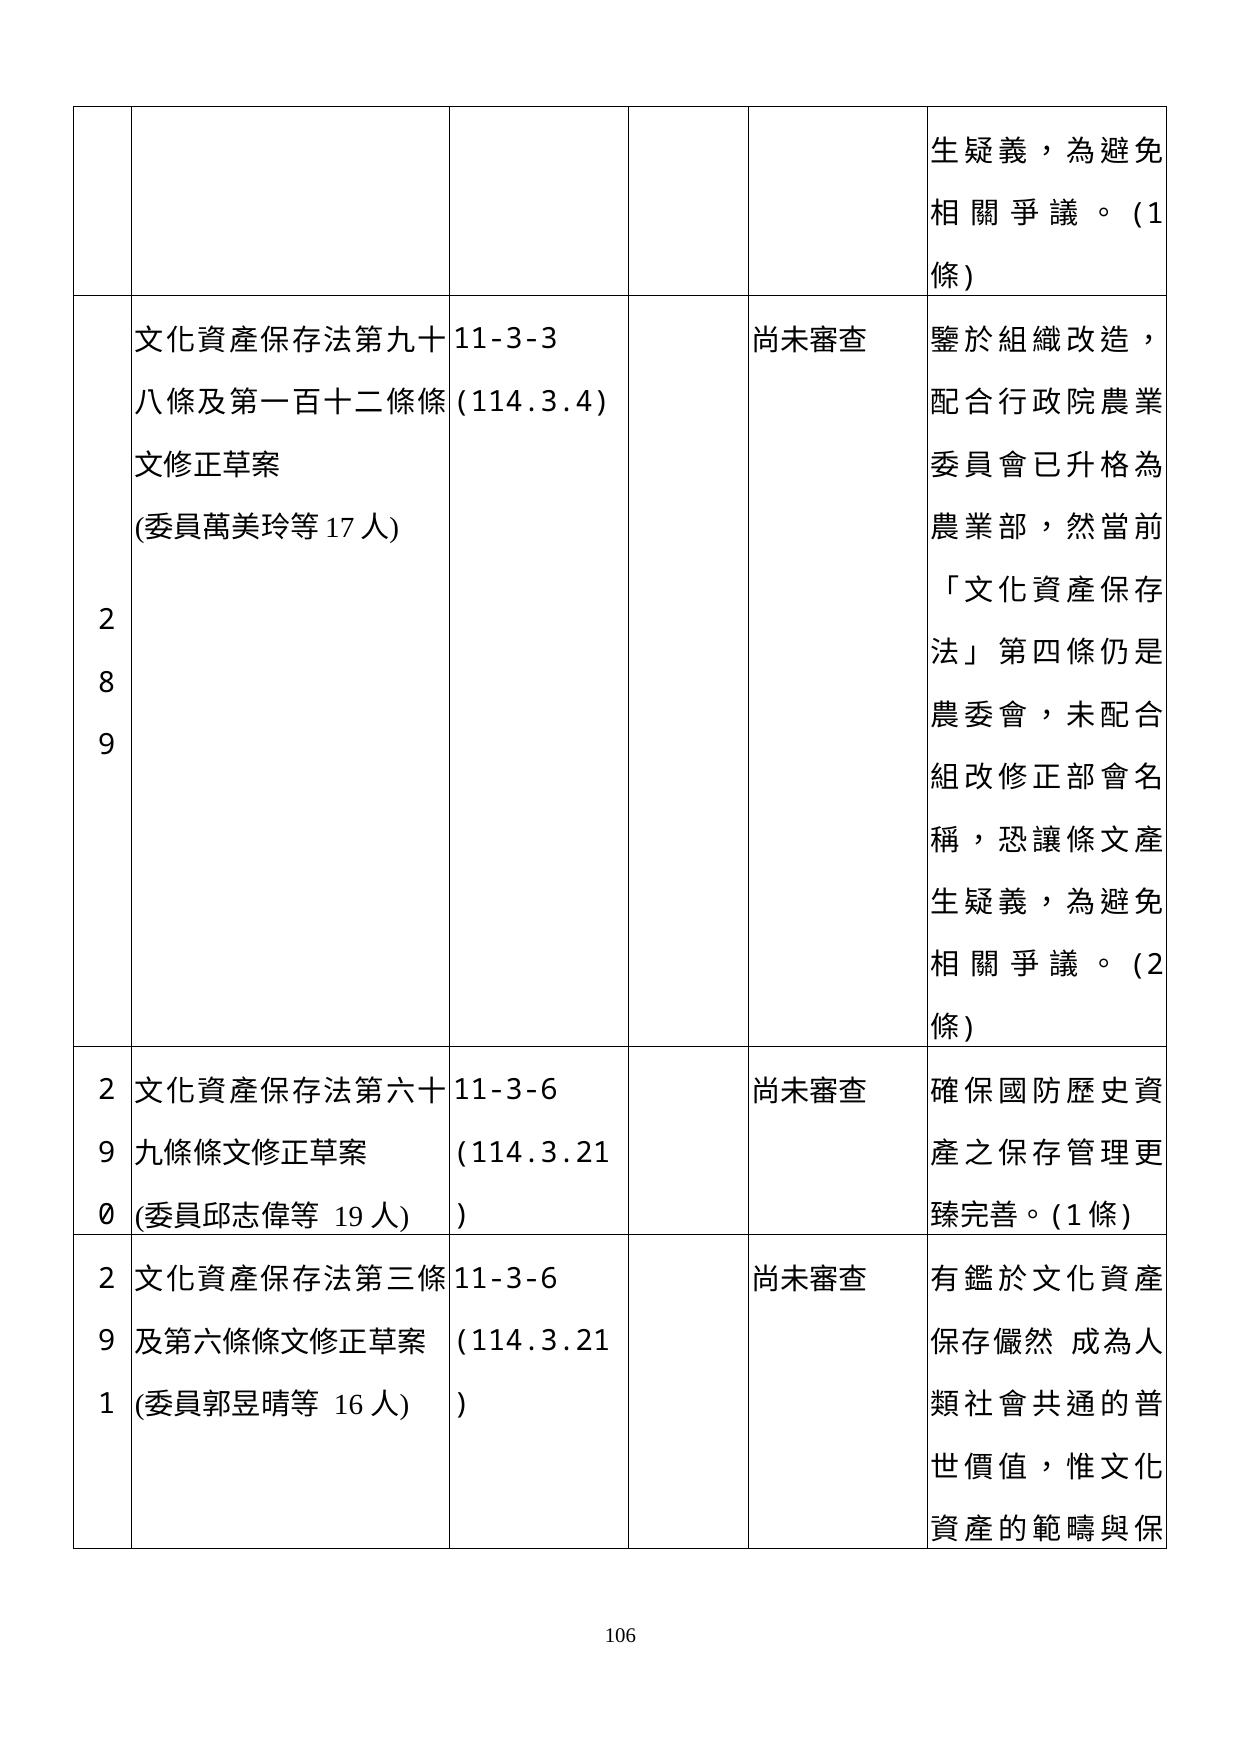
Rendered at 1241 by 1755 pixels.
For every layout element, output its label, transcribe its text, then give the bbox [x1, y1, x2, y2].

table_cell [74, 107, 131, 294]
table_cell [749, 107, 927, 294]
table_cell 文化資產保存法第三條及第六條條文修正草案 (委員郭昱晴等 16 人) [132, 1235, 449, 1548]
table_cell [132, 107, 449, 294]
table_cell 尚未審查 [749, 296, 927, 1046]
table_cell 尚未審查 [749, 1047, 927, 1234]
table_cell [629, 1047, 748, 1234]
table_cell [74, 1047, 131, 1234]
table_cell 確保國防歷史資產之保存管理更臻完善。(1條) [928, 1047, 1166, 1234]
table_cell 生疑義，為避免相關爭議。(1條) [928, 107, 1166, 294]
table_cell 11-3-6 (114.3.21) [450, 1047, 628, 1234]
table_cell 11-3-3 (114.3.4) [450, 296, 628, 1046]
table_cell [450, 107, 628, 294]
table_cell [629, 107, 748, 294]
table_cell [629, 1235, 748, 1548]
table_cell 文化資產保存法第九十八條及第一百十二條條文修正草案 (委員萬美玲等17人) [132, 296, 449, 1046]
table_cell 文化資產保存法第六十九條條文修正草案 (委員邱志偉等 19 人) [132, 1047, 449, 1234]
table_cell 尚未審查 [749, 1235, 927, 1548]
table_cell [629, 296, 748, 1046]
table_cell 鑒於組織改造，配合行政院農業委員會已升格為農業部，然當前「文化資產保存法」第四條仍是農委會，未配合組改修正部會名稱，恐讓條文產生疑義，為避免相關爭議。(2條) [928, 296, 1166, 1046]
table_cell [74, 296, 131, 1046]
table_cell 11-3-6 (114.3.21) [450, 1235, 628, 1548]
table_cell 有鑑於文化資產保存儼然 成為人類社會共通的普世價值，惟文化資產的範疇與保 [928, 1235, 1166, 1548]
table_cell [74, 1235, 131, 1548]
